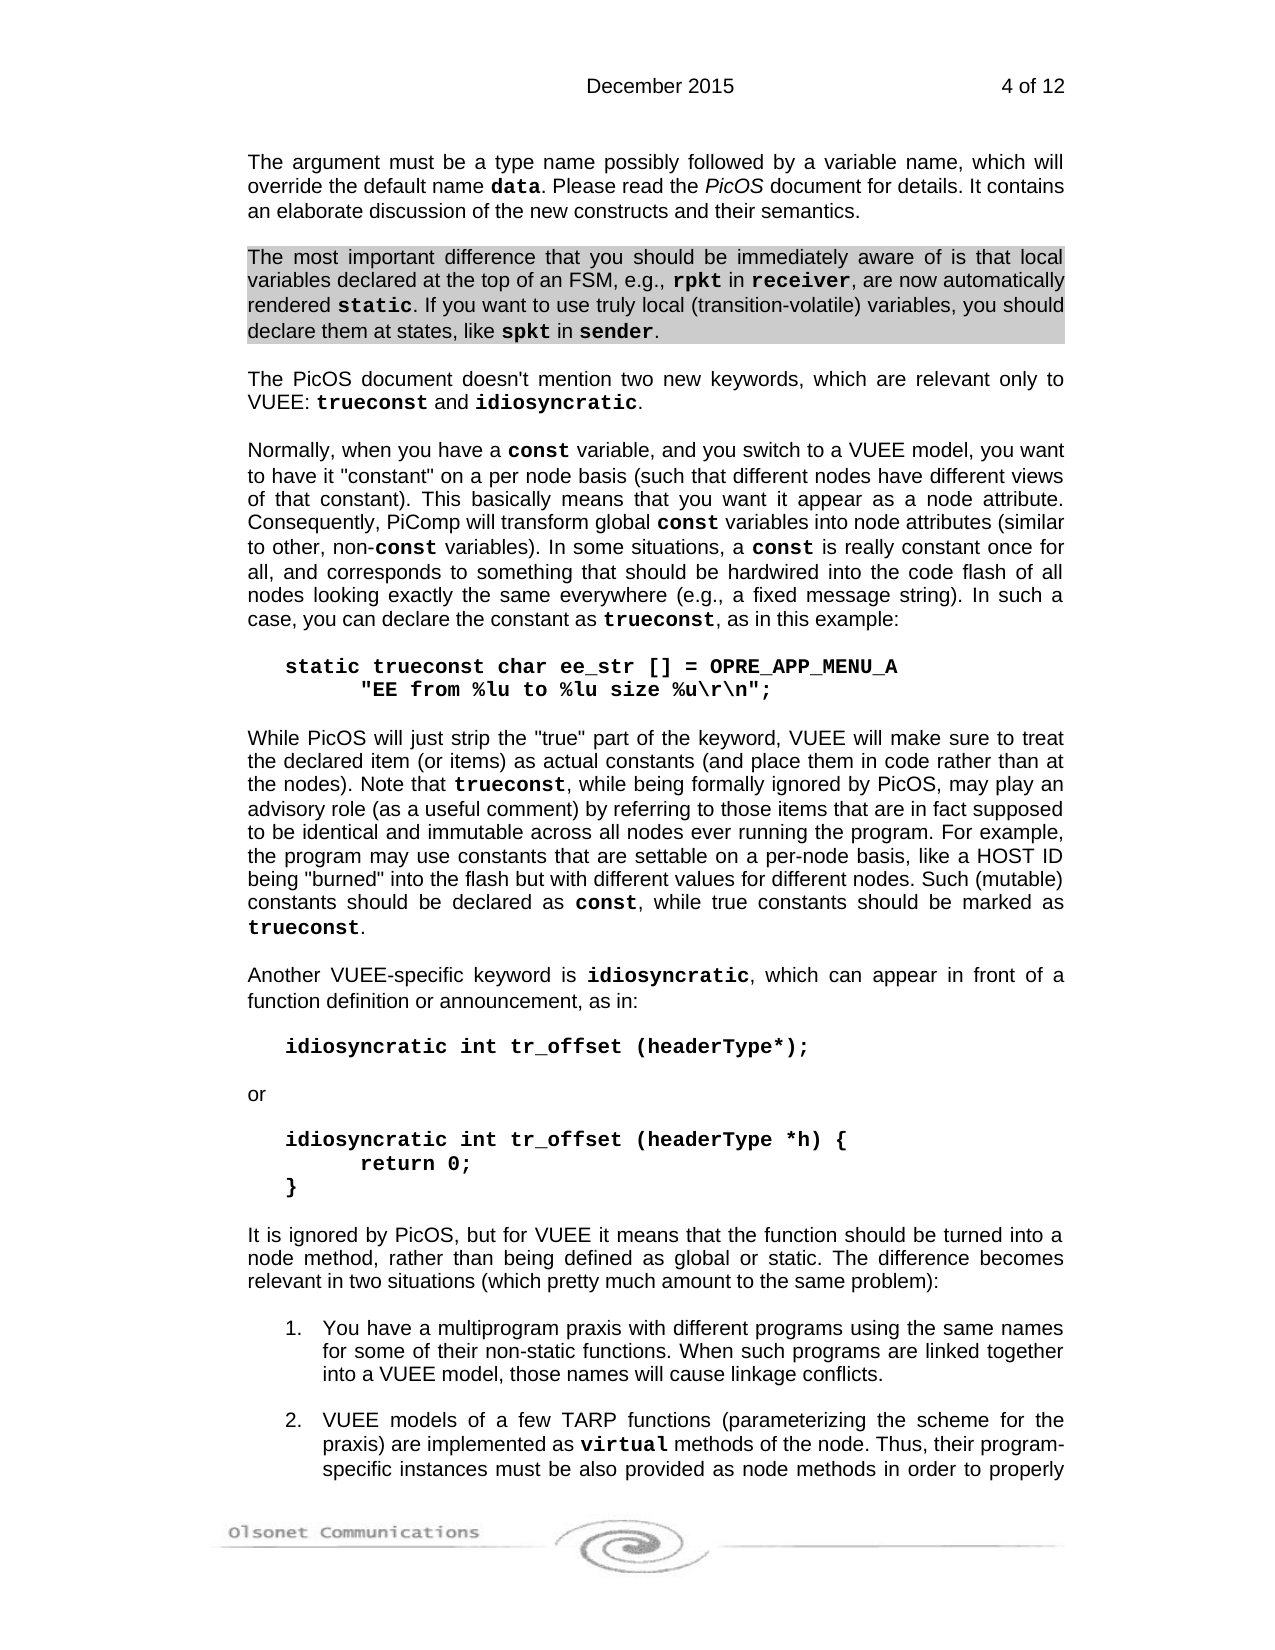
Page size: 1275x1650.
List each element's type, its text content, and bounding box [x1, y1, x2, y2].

text It is ignored by PicOS, but for VUEE it means that the function should be turned into a node method, rather than being defined as global or static. The difference becomes relevant in two situations (which pretty much amount to the same problem): [247, 1223, 1065, 1293]
list VUEE models of a few TARP functions (parameterizing the scheme for the praxis) are implemented as virtual methods of the node. Thus, their program-specific instances must be also provided as node methods in order to properly [285, 1409, 1065, 1481]
text While PicOS will just strip the "true" part of the keyword, VUEE will make sure to treat the declared item (or items) as actual constants (and place them in code rather than at the nodes). Note that trueconst, while being formally ignored by PicOS, may play an advisory role (as a useful comment) by referring to those items that are in fact supposed to be identical and immutable across all nodes ever running the program. For example, the program may use constants that are settable on a per-node basis, like a HOST ID being "burned" into the flash but with different values for different nodes. Such (mutable) constants should be declared as const, while true constants should be marked as trueconst. [247, 726, 1065, 941]
text } [285, 1176, 1065, 1200]
text idiosyncratic int tr_offset (headerType *h) { [285, 1129, 1065, 1153]
text The PicOS document doesn't mention two new keywords, which are relevant only to VUEE: trueconst and idiosyncratic. [247, 367, 1065, 416]
text The most important difference that you should be immediately aware of is that local variables declared at the top of an FSM, e.g., rpkt in receiver, are now automatically rendered static. If you want to use truly local (transition-volatile) variables, you should declare them at states, like spkt in sender. [247, 246, 1065, 344]
picture [210, 1504, 1065, 1596]
list You have a multiprogram praxis with different programs using the same names for some of their non-static functions. When such programs are linked together into a VUEE model, those names will cause linkage conflicts. [285, 1316, 1065, 1386]
text The argument must be a type name possibly followed by a variable name, which will override the default name data. Please read the PicOS document for details. It contains an elaborate discussion of the new constructs and their semantics. [247, 151, 1065, 222]
text "EE from %lu to %lu size %u\r\n"; [285, 679, 1065, 703]
text or [247, 1082, 1065, 1106]
text Another VUEE-specific keyword is idiosyncratic, which can appear in front of a function definition or announcement, as in: [247, 964, 1065, 1012]
text Normally, when you have a const variable, and you switch to a VUEE model, you want to have it "constant" on a per node basis (such that different nodes have different views of that constant). This basically means that you want it appear as a node attribute. Consequently, PiComp will transform global const variables into node attributes (similar to other, non-const variables). In some situations, a const is really constant once for all, and corresponds to something that should be hardwired into the code flash of all nodes looking exactly the same everywhere (e.g., a fixed message string). In such a case, you can declare the constant as trueconst, as in this example: [247, 439, 1065, 632]
text idiosyncratic int tr_offset (headerType*); [285, 1036, 1065, 1059]
text static trueconst char ee_str [] = OPRE_APP_MENU_A [285, 656, 1065, 679]
text return 0; [285, 1153, 1065, 1176]
